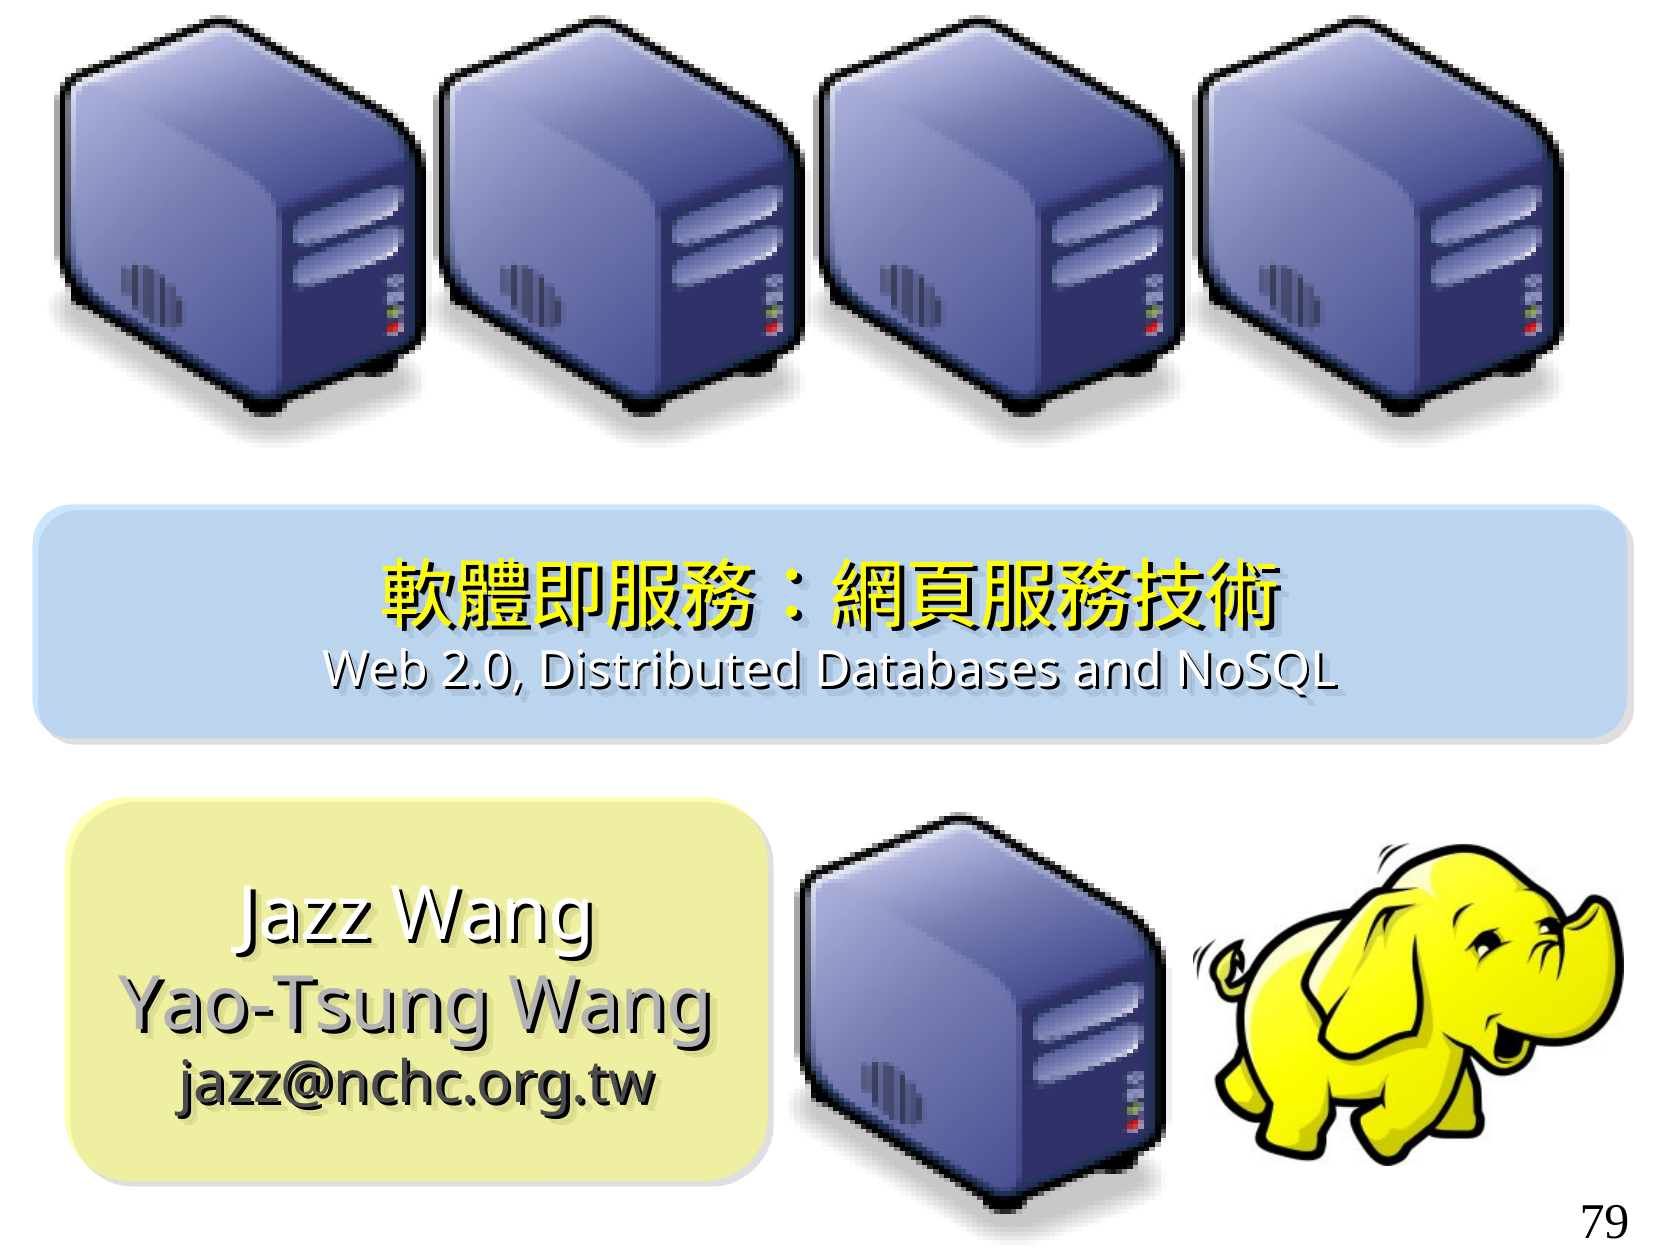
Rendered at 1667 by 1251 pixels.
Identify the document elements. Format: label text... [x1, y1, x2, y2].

text_box 軟體即服務：網頁服務技術 Web 2.0, Distributed Databases and NoSQL [32, 504, 1628, 739]
picture [27, 2, 1609, 502]
picture [767, 800, 1624, 1249]
text_box Jazz Wang Yao-Tsung Wang jazz@nchc.org.tw [64, 797, 767, 1182]
